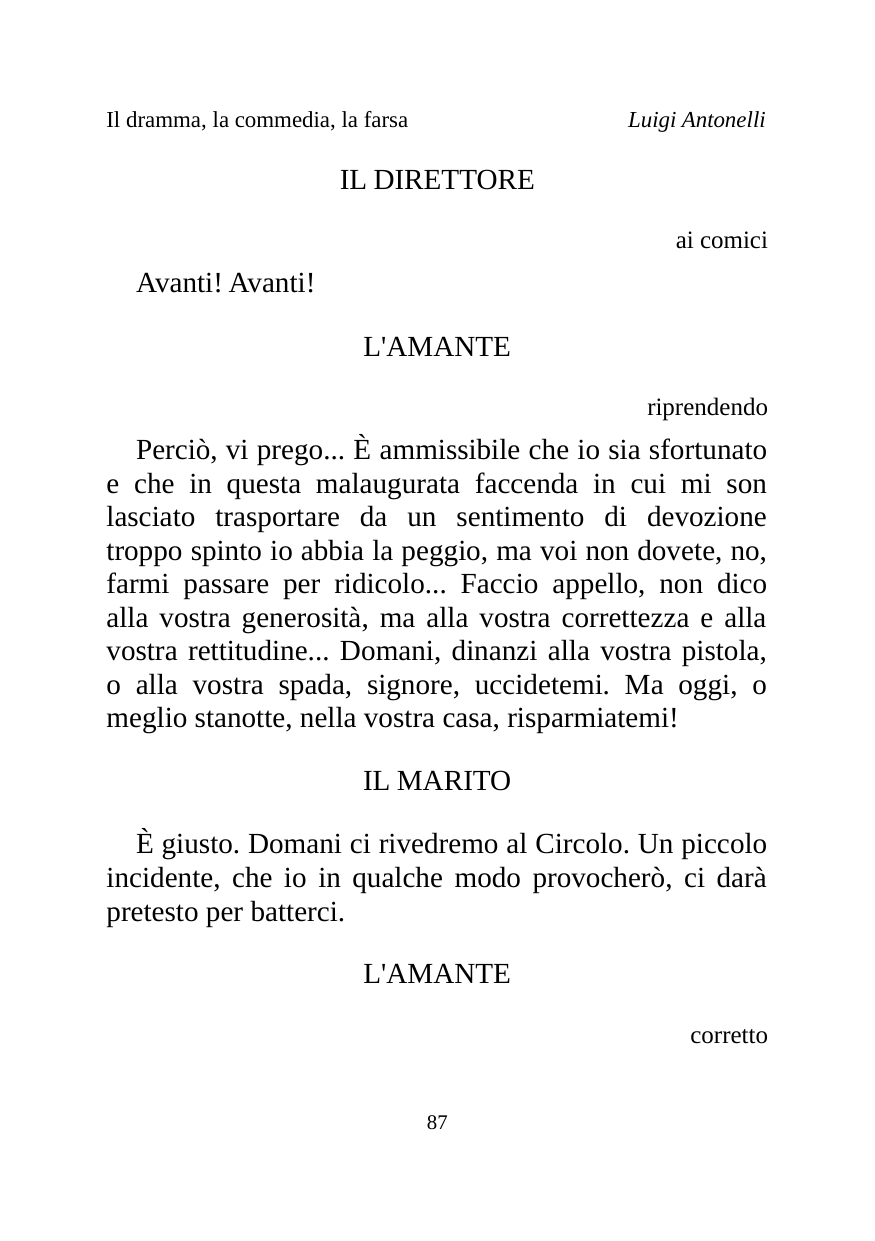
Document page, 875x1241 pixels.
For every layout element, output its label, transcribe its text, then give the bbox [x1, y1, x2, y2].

text È giusto. Domani ci rivedremo al Circolo. Un piccolo incidente, che io in qualche modo provocherò, ci darà pretesto per batterci. [106, 827, 768, 927]
text corretto [431, 1020, 768, 1048]
text ai comici [431, 225, 768, 254]
text IL MARITO [106, 763, 768, 797]
text IL DIRETTORE [106, 162, 768, 196]
text Avanti! Avanti! [106, 266, 768, 299]
text Perciò, vi prego... È ammissibile che io sia sfortunato e che in questa malaugurata faccenda in cui mi son lasciato trasportare da un sentimento di devozione troppo spinto io abbia la peggio, ma voi non dovete, no, farmi passare per ridicolo... Faccio appello, non dico alla vostra generosità, ma alla vostra correttezza e alla vostra rettitudine... Domani, dinanzi alla vostra pistola, o alla vostra spada, signore, uccidetemi. Ma oggi, o meglio stanotte, nella vostra casa, risparmiatemi! [106, 432, 768, 734]
text L'AMANTE [106, 957, 768, 990]
text L'AMANTE [106, 329, 768, 362]
text riprendendo [431, 392, 768, 420]
